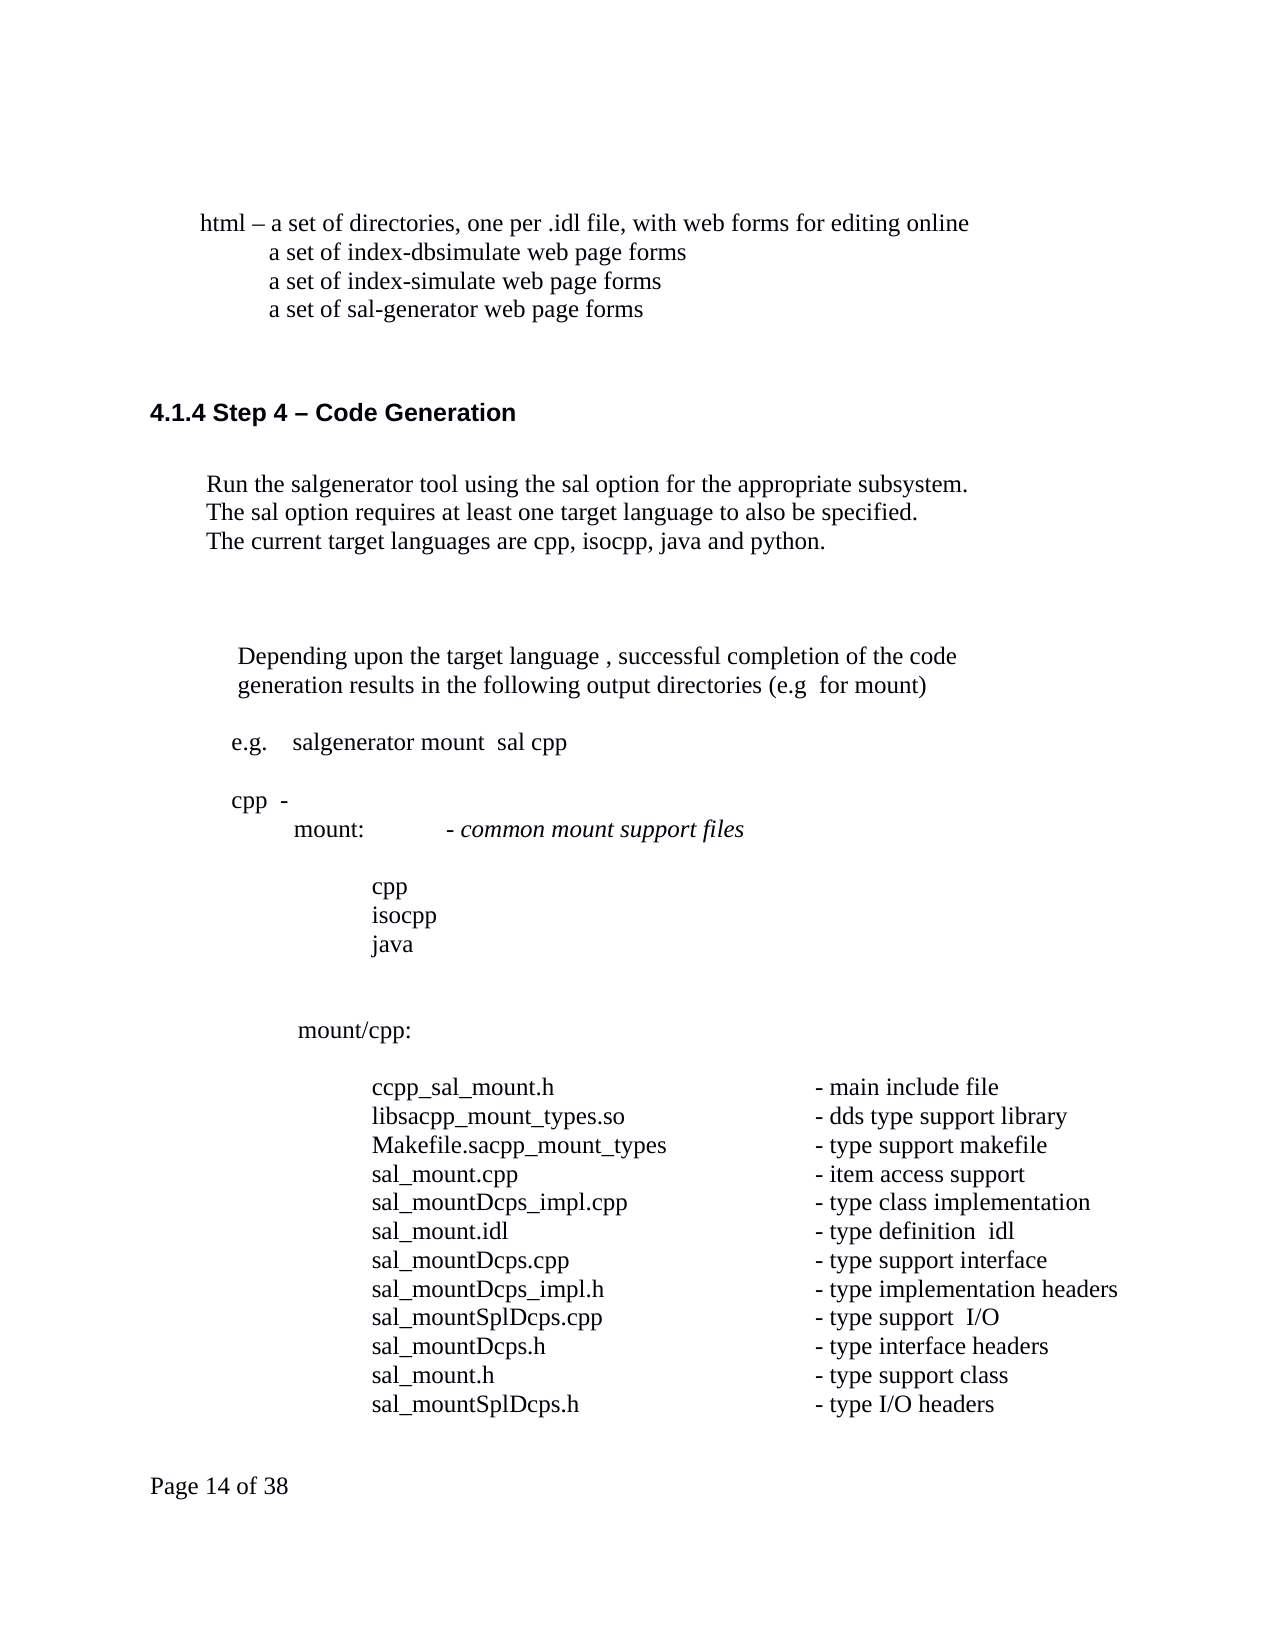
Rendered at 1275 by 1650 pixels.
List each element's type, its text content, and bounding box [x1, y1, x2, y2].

text ccpp_sal_mount.h - main include file [150, 1072, 1125, 1101]
text sal_mount.idl - type definition idl [150, 1216, 1125, 1245]
text Depending upon the target language , successful completion of the code [150, 641, 1125, 670]
text cpp - [150, 785, 1125, 814]
text mount: - common mount support files [150, 814, 1125, 842]
text e.g. salgenerator mount sal cpp [150, 727, 1125, 756]
text sal_mount.cpp - item access support [150, 1159, 1125, 1187]
text generation results in the following output directories (e.g for mount) [150, 670, 1125, 699]
text sal_mountDcps.cpp - type support interface [150, 1245, 1125, 1274]
text sal_mount.h - type support class [150, 1360, 1125, 1389]
text sal_mountDcps_impl.cpp - type class implementation [150, 1187, 1125, 1216]
text The current target languages are cpp, isocpp, java and python. [150, 526, 1125, 555]
text libsacpp_mount_types.so - dds type support library [150, 1101, 1125, 1130]
subtitle 4.1.4 Step 4 – Code Generation [150, 398, 1125, 427]
text sal_mountDcps.h - type interface headers [150, 1331, 1125, 1360]
text mount/cpp: [150, 1015, 1125, 1044]
text Run the salgenerator tool using the sal option for the appropriate subsystem. [150, 469, 1125, 497]
text Makefile.sacpp_mount_types - type support makefile [150, 1130, 1125, 1159]
text sal_mountDcps_impl.h - type implementation headers [150, 1274, 1125, 1302]
text isocpp [150, 900, 1125, 929]
text a set of sal-generator web page forms [150, 294, 1125, 323]
text a set of index-simulate web page forms [150, 266, 1125, 294]
text a set of index-dbsimulate web page forms [150, 237, 1125, 266]
text sal_mountSplDcps.cpp - type support I/O [150, 1302, 1125, 1331]
text cpp [150, 871, 1125, 900]
text html – a set of directories, one per .idl file, with web forms for editing online [150, 208, 1125, 237]
text java [150, 929, 1125, 957]
text sal_mountSplDcps.h - type I/O headers [150, 1389, 1125, 1417]
text The sal option requires at least one target language to also be specified. [150, 497, 1125, 526]
